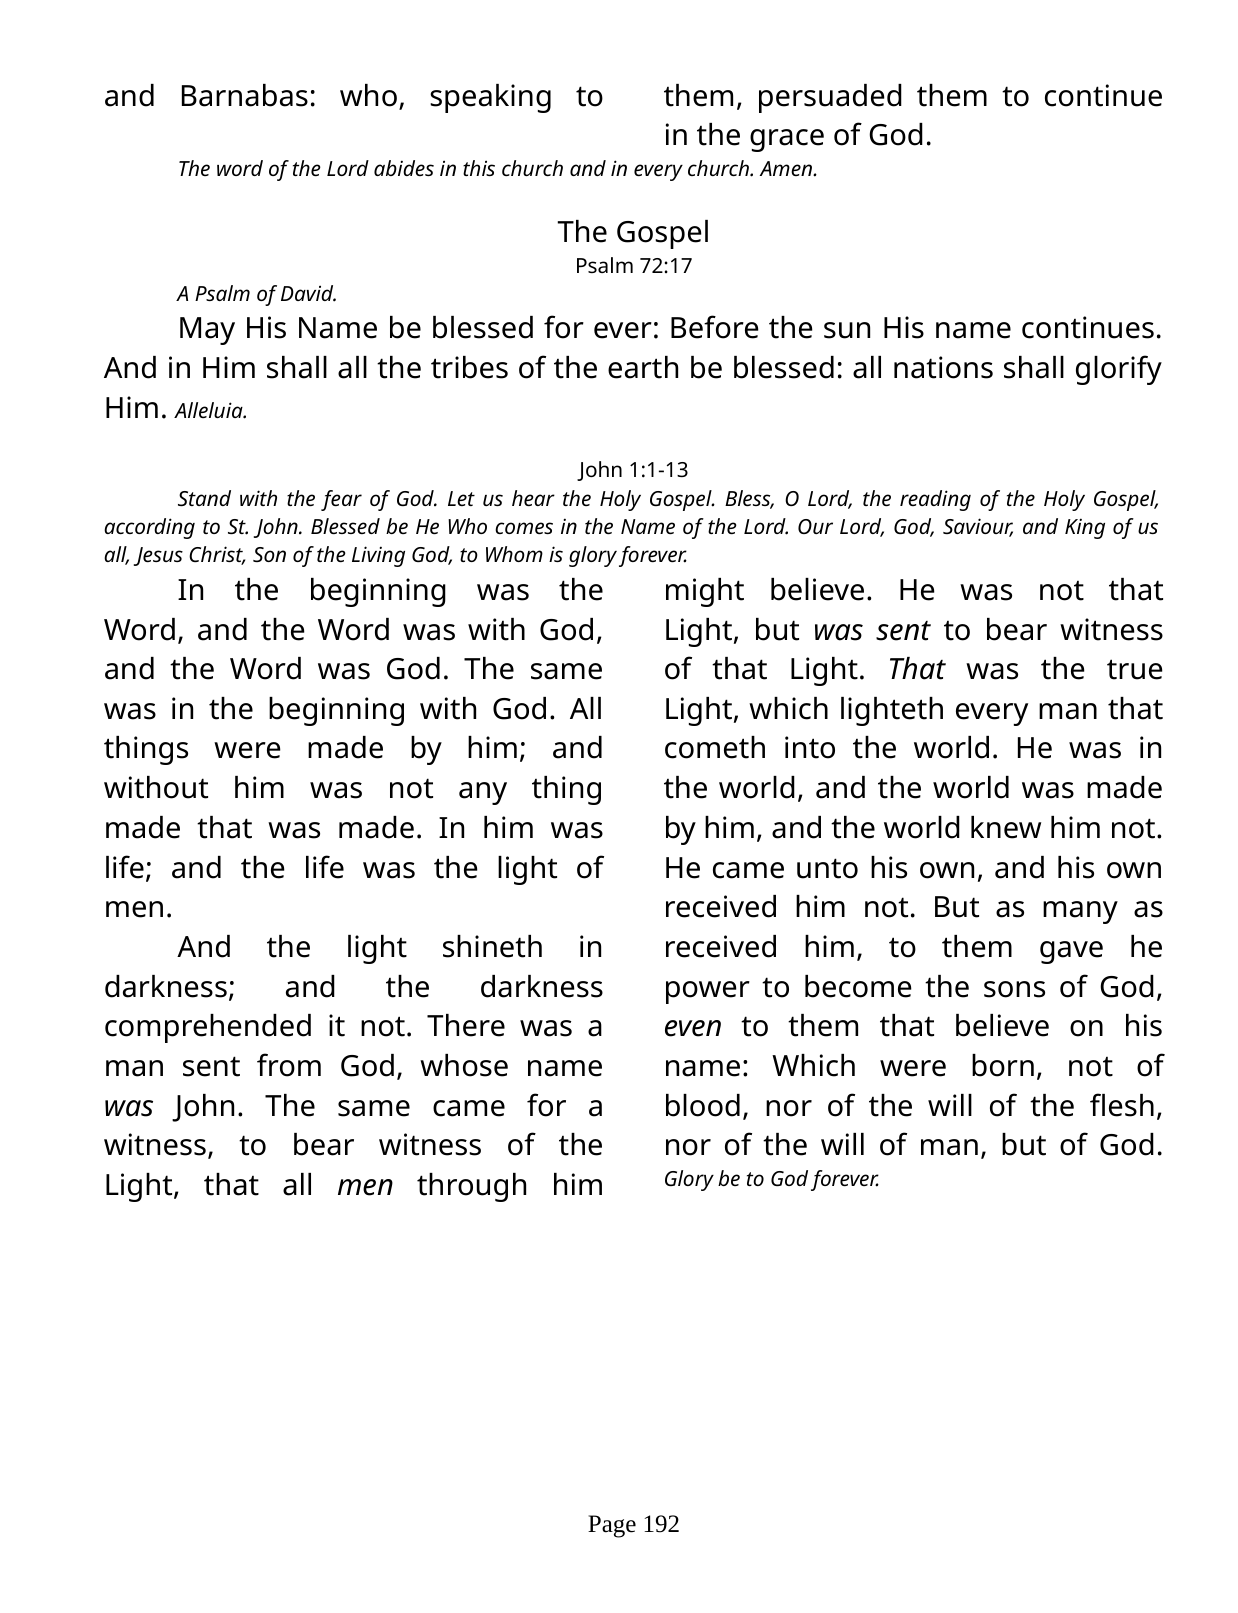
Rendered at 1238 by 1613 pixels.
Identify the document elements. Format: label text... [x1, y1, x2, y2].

text The word of the Lord abides in this church and in every church. Amen. [103, 154, 1164, 183]
text Psalm 72:17 [103, 251, 1164, 279]
text A Psalm of David. [103, 279, 1164, 308]
text May His Name be blessed for ever: Before the sun His name continues. And in Him shall all the tribes of the earth be blessed: all nations shall glorify Him. Alleluia. [103, 308, 1164, 427]
text might believe. He was not that Light, but was sent to bear witness of that Light. That was the true Light, which lighteth every man that cometh into the world. He was in the world, and the world was made by him, and the world knew him not. He came unto his own, and his own received him not. But as many as received him, to them gave he power to become the sons of God, even to them that believe on his name: Which were born, not of blood, nor of the will of the flesh, nor of the will of man, but of God. Glory be to God forever. [663, 569, 1164, 1193]
text In the beginning was the Word, and the Word was with God, and the Word was God. The same was in the beginning with God. All things were made by him; and without him was not any thing made that was made. In him was life; and the life was the light of men. [103, 569, 604, 926]
text And the light shineth in darkness; and the darkness comprehended it not. There was a man sent from God, whose name was John. The same came for a witness, to bear witness of the Light, that all men through him [103, 926, 604, 1204]
text John 1:1-13 [103, 455, 1164, 484]
text them, persuaded them to continue in the grace of God. [663, 75, 1164, 154]
text and Barnabas: who, speaking to [103, 75, 604, 115]
text The Gospel [103, 211, 1164, 251]
text Stand with the fear of God. Let us hear the Holy Gospel. Bless, O Lord, the reading of the Holy Gospel, according to St. John. Blessed be He Who comes in the Name of the Lord. Our Lord, God, Saviour, and King of us all, Jesus Christ, Son of the Living God, to Whom is glory forever. [103, 484, 1164, 569]
